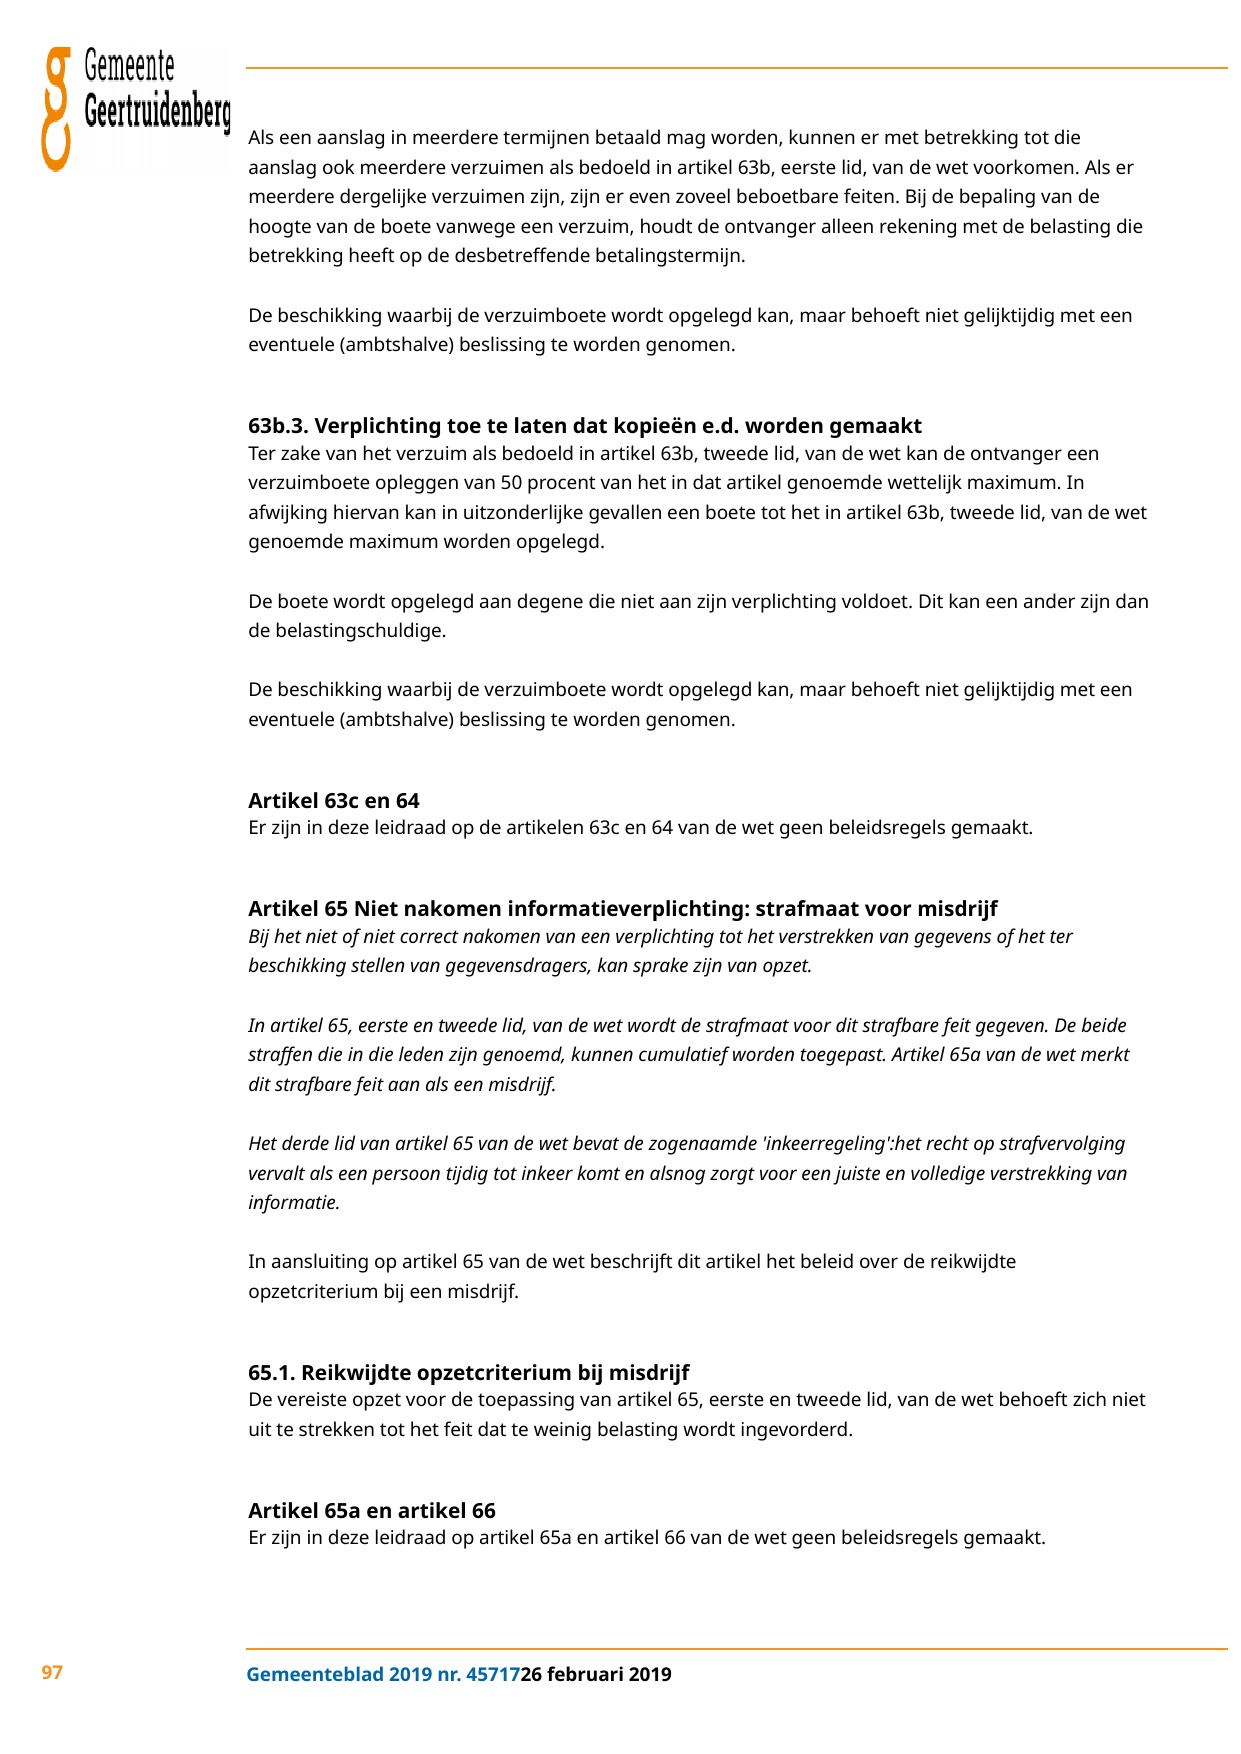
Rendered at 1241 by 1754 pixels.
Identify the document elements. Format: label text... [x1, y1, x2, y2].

text Ter zake van het verzuim als bedoeld in artikel 63b, tweede lid, van de wet kan de ontvanger een verzuimboete opleggen van 50 procent van het in dat artikel genoemde wettelijk maximum. In afwijking hiervan kan in uitzonderlijke gevallen een boete tot het in artikel 63b, tweede lid, van de wet genoemde maximum worden opgelegd. [248, 440, 1152, 554]
text In artikel 65, eerste en tweede lid, van de wet wordt de strafmaat voor dit strafbare feit gegeven. De beide straffen die in die leden zijn genoemd, kunnen cumulatief worden toegepast. Artikel 65a van de wet merkt dit strafbare feit aan als een misdrijf. [248, 1012, 1152, 1097]
text In aansluiting op artikel 65 van de wet beschrijft dit artikel het beleid over de reikwijdte opzetcriterium bij een misdrijf. [248, 1248, 1152, 1304]
picture [41, 47, 231, 172]
text Artikel 63c en 64 [248, 786, 1152, 814]
text De beschikking waarbij de verzuimboete wordt opgelegd kan, maar behoeft niet gelijktijdig met een eventuele (ambtshalve) beslissing te worden genomen. [248, 302, 1152, 357]
text Bij het niet of niet correct nakomen van een verplichting tot het verstrekken van gegevens of het ter beschikking stellen van gegevensdragers, kan sprake zijn van opzet. [248, 923, 1152, 978]
text Er zijn in deze leidraad op de artikelen 63c en 64 van de wet geen beleidsregels gemaakt. [248, 814, 1152, 840]
text Er zijn in deze leidraad op artikel 65a en artikel 66 van de wet geen beleidsregels gemaakt. [248, 1524, 1152, 1550]
text Als een aanslag in meerdere termijnen betaald mag worden, kunnen er met betrekking tot die aanslag ook meerdere verzuimen als bedoeld in artikel 63b, eerste lid, van de wet voorkomen. Als er meerdere dergelijke verzuimen zijn, zijn er even zoveel beboetbare feiten. Bij de bepaling van de hoogte van de boete vanwege een verzuim, houdt de ontvanger alleen rekening met de belasting die betrekking heeft op de desbetreffende betalingstermijn. [248, 124, 1152, 268]
text De beschikking waarbij de verzuimboete wordt opgelegd kan, maar behoeft niet gelijktijdig met een eventuele (ambtshalve) beslissing te worden genomen. [248, 677, 1152, 732]
text Artikel 65 Niet nakomen informatieverplichting: strafmaat voor misdrijf [248, 894, 1152, 923]
text De vereiste opzet voor de toepassing van artikel 65, eerste en tweede lid, van de wet behoeft zich niet uit te strekken tot het feit dat te weinig belasting wordt ingevorderd. [248, 1386, 1152, 1442]
text De boete wordt opgelegd aan degene die niet aan zijn verplichting voldoet. Dit kan een ander zijn dan de belastingschuldige. [248, 588, 1152, 643]
text Het derde lid van artikel 65 van de wet bevat de zogenaamde 'inkeerregeling':het recht op strafvervolging vervalt als een persoon tijdig tot inkeer komt en alsnog zorgt voor een juiste en volledige verstrekking van informatie. [248, 1130, 1152, 1215]
text Artikel 65a en artikel 66 [248, 1496, 1152, 1524]
text 65.1. Reikwijdte opzetcriterium bij misdrijf [248, 1358, 1152, 1386]
text 63b.3. Verplichting toe te laten dat kopieën e.d. worden gemaakt [248, 411, 1152, 440]
